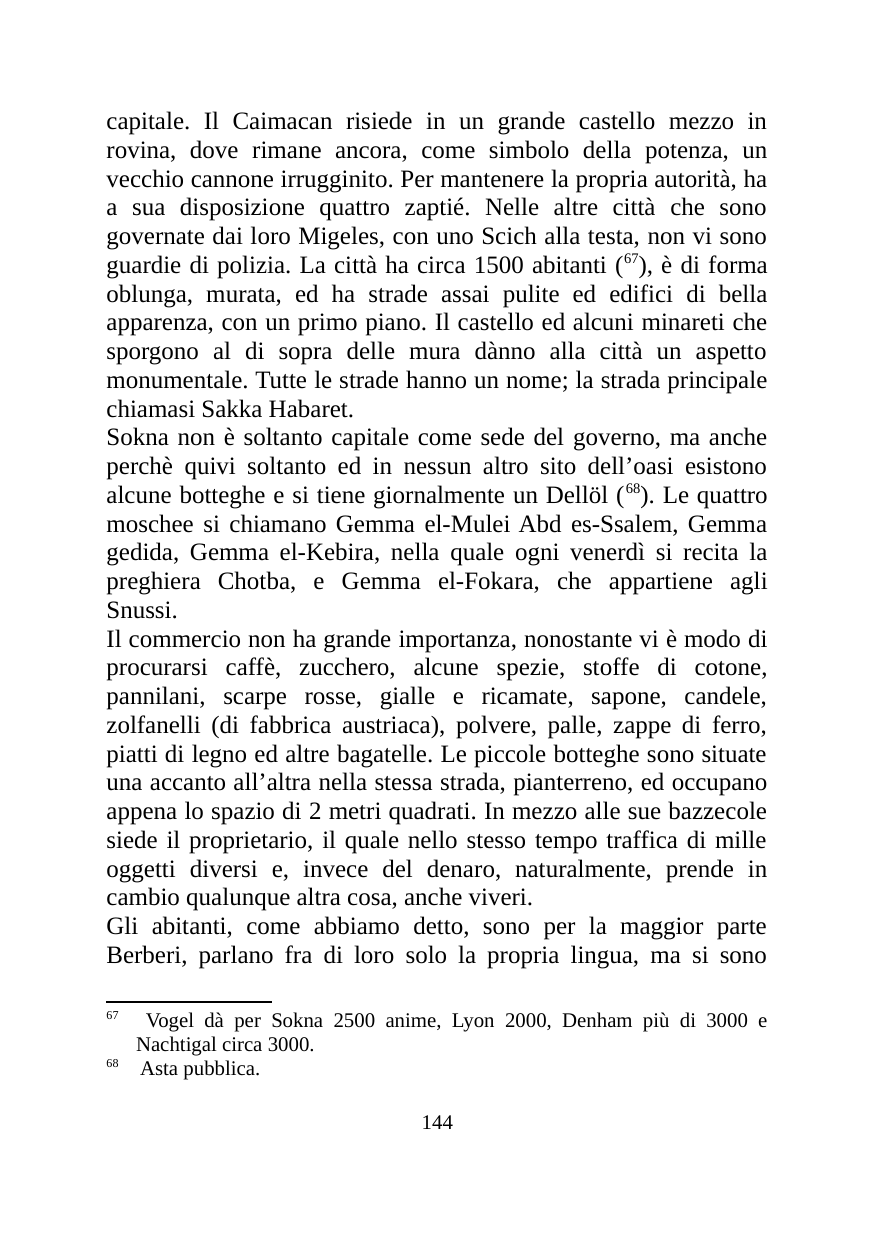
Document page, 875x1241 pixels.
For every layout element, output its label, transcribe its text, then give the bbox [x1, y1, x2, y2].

text capitale. Il Caimacan risiede in un grande castello mezzo in rovina, dove rimane ancora, come simbolo della potenza, un vecchio cannone irrugginito. Per mantenere la propria autorità, ha a sua disposizione quattro zaptié. Nelle altre città che sono governate dai loro Migeles, con uno Scich alla testa, non vi sono guardie di polizia. La città ha circa 1500 abitanti (), è di forma oblunga, murata, ed ha strade assai pulite ed edifici di bella apparenza, con un primo piano. Il castello ed alcuni minareti che sporgono al di sopra delle mura dànno alla città un aspetto monumentale. Tutte le strade hanno un nome; la strada principale chiamasi Sakka Habaret. [106, 106, 768, 422]
text Gli abitanti, come abbiamo detto, sono per la maggior parte Berberi, parlano fra di loro solo la propria lingua, ma si sono [106, 911, 768, 969]
text Asta pubblica. [106, 1056, 768, 1080]
text Il commercio non ha grande importanza, nonostante vi è modo di procurarsi caffè, zucchero, alcune spezie, stoffe di cotone, pannilani, scarpe rosse, gialle e ricamate, sapone, candele, zolfanelli (di fabbrica austriaca), polvere, palle, zappe di ferro, piatti di legno ed altre bagatelle. Le piccole botteghe sono situate una accanto all’altra nella stessa strada, pianterreno, ed occupano appena lo spazio di 2 metri quadrati. In mezzo alle sue bazzecole siede il proprietario, il quale nello stesso tempo traffica di mille oggetti diversi e, invece del denaro, naturalmente, prende in cambio qualunque altra cosa, anche viveri. [106, 624, 768, 911]
text Vogel dà per Sokna 2500 anime, Lyon 2000, Denham più di 3000 e Nachtigal circa 3000. [106, 1008, 768, 1056]
text Sokna non è soltanto capitale come sede del governo, ma anche perchè quivi soltanto ed in nessun altro sito dell’oasi esistono alcune botteghe e si tiene giornalmente un Dellöl (). Le quattro moschee si chiamano Gemma el-Mulei Abd es-Ssalem, Gemma gedida, Gemma el-Kebira, nella quale ogni venerdì si recita la preghiera Chotba, e Gemma el-Fokara, che appartiene agli Snussi. [106, 422, 768, 624]
